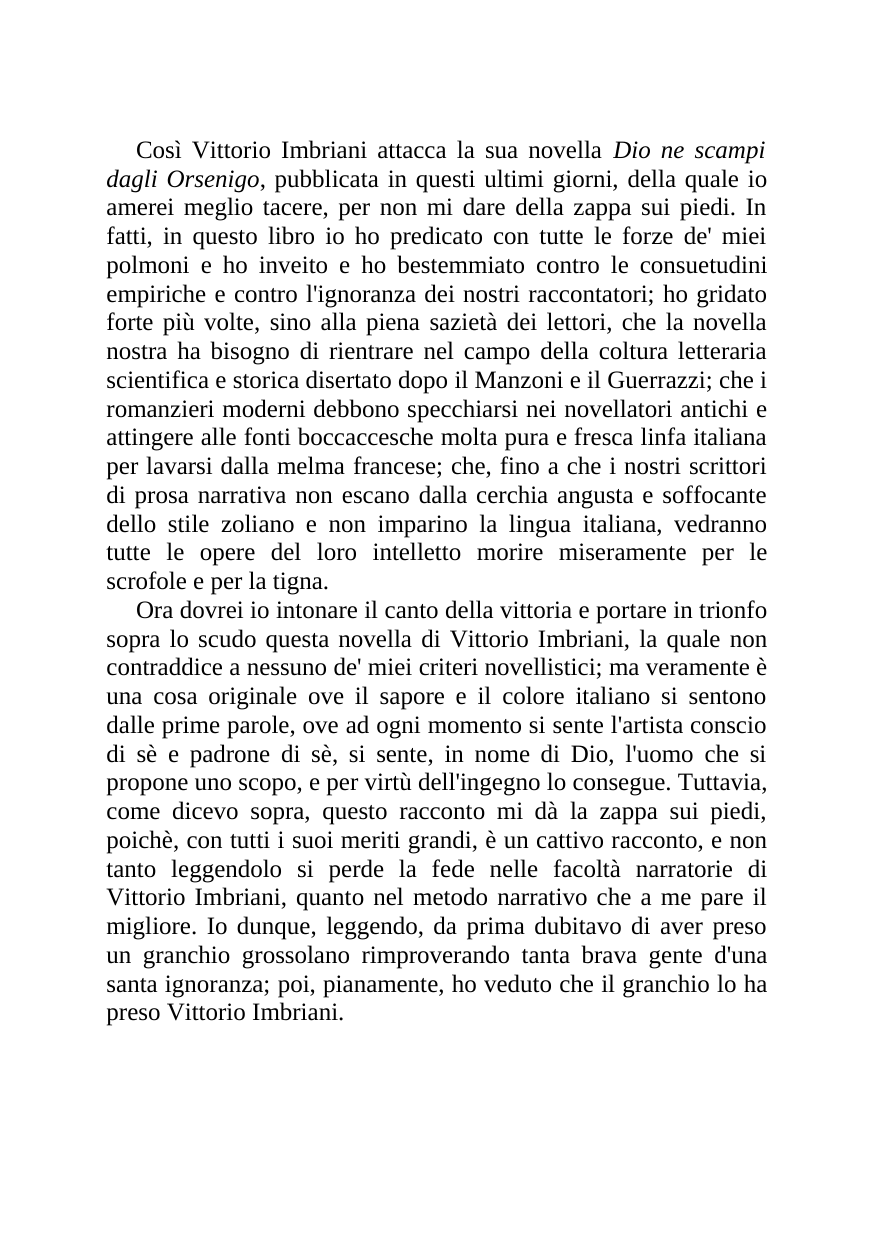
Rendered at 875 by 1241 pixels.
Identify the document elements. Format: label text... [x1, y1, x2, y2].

text Ora dovrei io intonare il canto della vittoria e portare in trionfo sopra lo scudo questa novella di Vittorio Imbriani, la quale non contraddice a nessuno de' miei criteri novellistici; ma veramente è una cosa originale ove il sapore e il colore italiano si sentono dalle prime parole, ove ad ogni momento si sente l'artista conscio di sè e padrone di sè, si sente, in nome di Dio, l'uomo che si propone uno scopo, e per virtù dell'ingegno lo consegue. Tuttavia, come dicevo sopra, questo racconto mi dà la zappa sui piedi, poichè, con tutti i suoi meriti grandi, è un cattivo racconto, e non tanto leggendolo si perde la fede nelle facoltà narratorie di Vittorio Imbriani, quanto nel metodo narrativo che a me pare il migliore. Io dunque, leggendo, da prima dubitavo di aver preso un granchio grossolano rimproverando tanta brava gente d'una santa ignoranza; poi, pianamente, ho veduto che il granchio lo ha preso Vittorio Imbriani. [106, 595, 768, 1026]
text Così Vittorio Imbriani attacca la sua novella Dio ne scampi dagli Orsenigo, pubblicata in questi ultimi giorni, della quale io amerei meglio tacere, per non mi dare della zappa sui piedi. In fatti, in questo libro io ho predicato con tutte le forze de' miei polmoni e ho inveito e ho bestemmiato contro le consuetudini empiriche e contro l'ignoranza dei nostri raccontatori; ho gridato forte più volte, sino alla piena sazietà dei lettori, che la novella nostra ha bisogno di rientrare nel campo della coltura letteraria scientifica e storica disertato dopo il Manzoni e il Guerrazzi; che i romanzieri moderni debbono specchiarsi nei novellatori antichi e attingere alle fonti boccaccesche molta pura e fresca linfa italiana per lavarsi dalla melma francese; che, fino a che i nostri scrittori di prosa narrativa non escano dalla cerchia angusta e soffocante dello stile zoliano e non imparino la lingua italiana, vedranno tutte le opere del loro intelletto morire miseramente per le scrofole e per la tigna. [106, 135, 768, 595]
